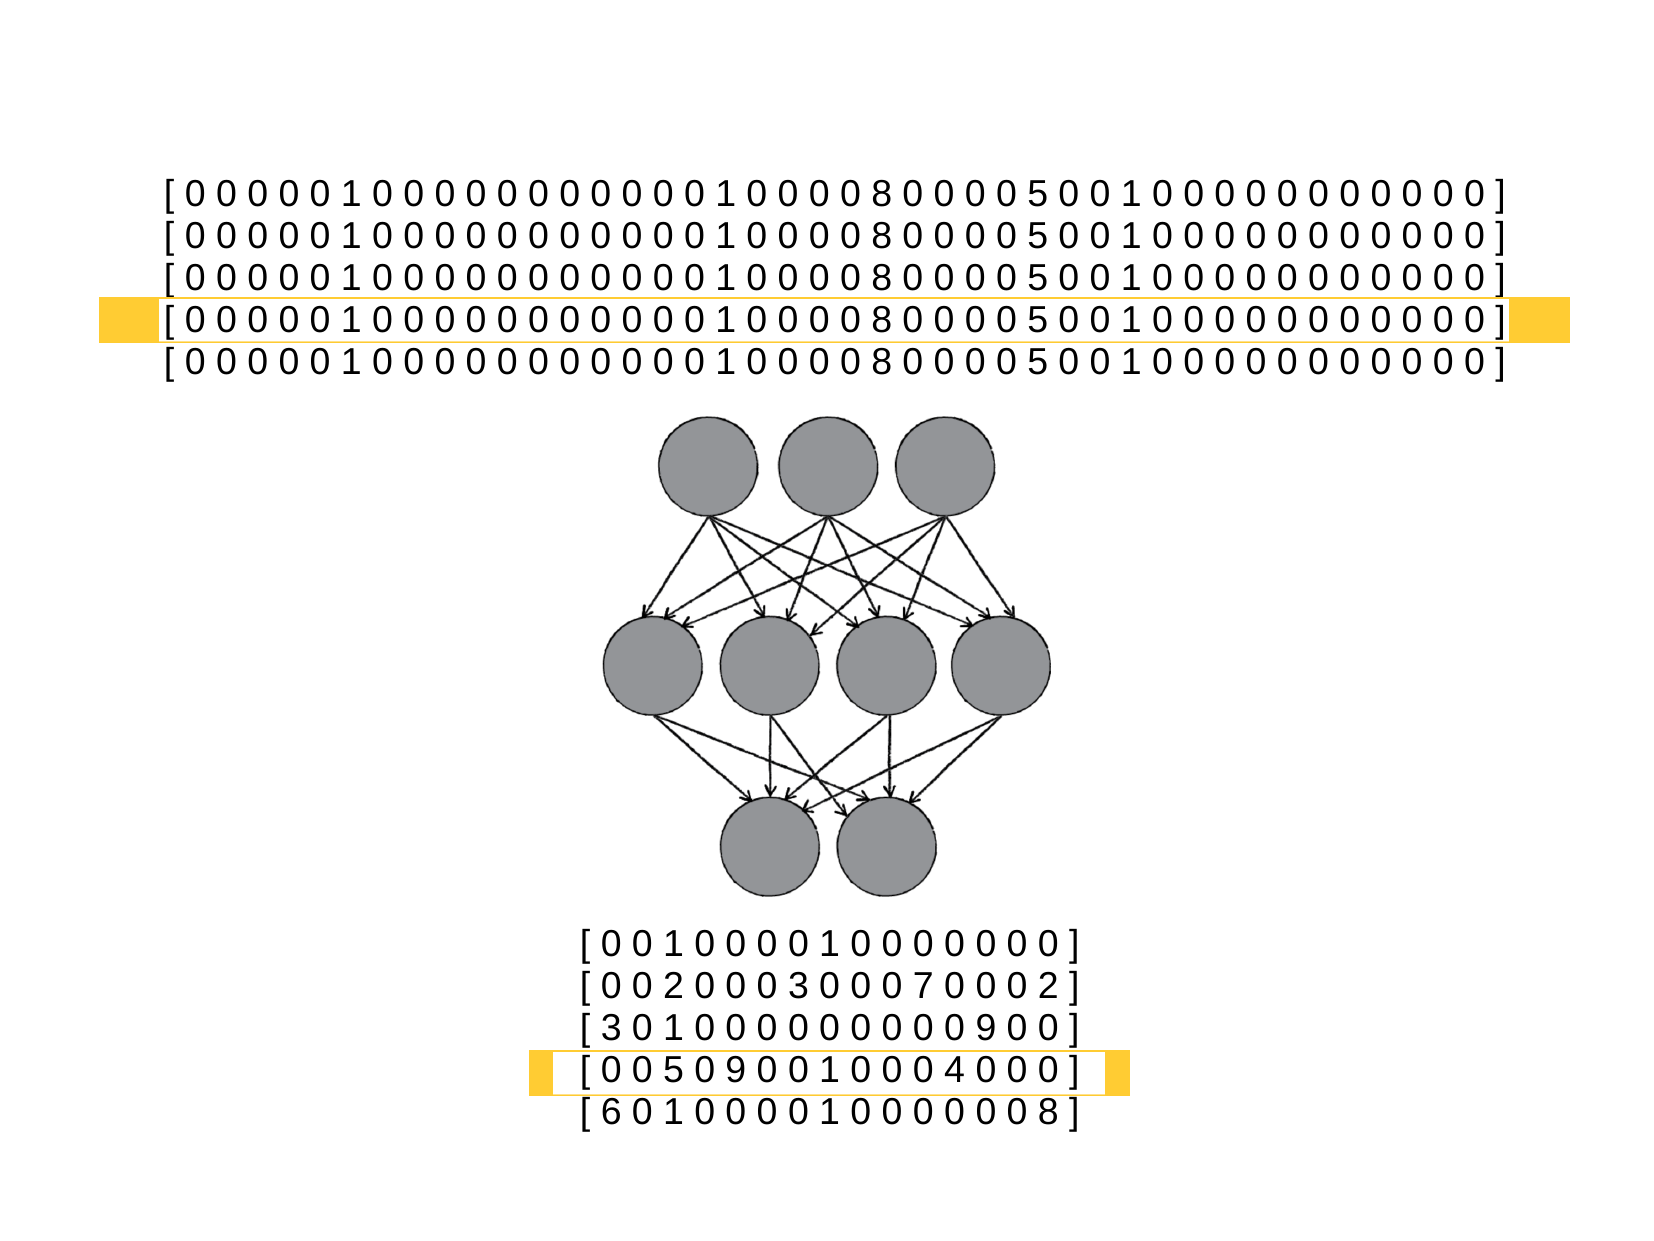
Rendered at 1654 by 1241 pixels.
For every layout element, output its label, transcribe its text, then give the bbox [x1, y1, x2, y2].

picture [99, 297, 1570, 343]
text_box [ 0 0 1 0 0 0 0 1 0 0 0 0 0 0 0 ] [ 0 0 2 0 0 0 3 0 0 0 7 0 0 0 2 ] [ 3 0 1 0 0 0 0 0 0 0 0 0 9 0 0 ] [ 0 0 5 0 9 0 0 1 0 0 0 4 0 0 0 ] [ 6 0 1 0 0 0 0 1 0 0 0 0 0 0 8 ] [565, 915, 1096, 1050]
text_box [ 0 0 1 0 0 0 0 1 0 0 0 0 0 0 0 ] [ 0 0 2 0 0 0 3 0 0 0 7 0 0 0 2 ] [ 3 0 1 0 0 0 0 0 0 0 0 0 9 0 0 ] [ 0 0 5 0 9 0 0 1 0 0 0 4 0 0 0 ] [ 6 0 1 0 0 0 0 1 0 0 0 0 0 0 8 ] [565, 1096, 1096, 1182]
picture [529, 1050, 1130, 1096]
picture [602, 600, 1051, 915]
text_box [ 0 0 0 0 0 1 0 0 0 0 0 0 0 0 0 0 0 1 0 0 0 0 8 0 0 0 0 5 0 0 1 0 0 0 0 0 0 0 0 0 0 0 ] [ 0 0 0 0 0 1 0 0 0 0 0 0 0 0 0 0 0 1 0 0 0 0 8 0 0 0 0 5 0 0 1 0 0 0 0 0 0 0 0 0 0 0 ] [ 0 0 0 0 0 1 0 0 0 0 0 0 0 0 0 0 0 1 0 0 0 0 8 0 0 0 0 5 0 0 1 0 0 0 0 0 0 0 0 0 0 0 ] [ 0 0 0 0 0 1 0 0 0 0 0 0 0 0 0 0 0 1 0 0 0 0 8 0 0 0 0 5 0 0 1 0 0 0 0 0 0 0 0 0 0 0 ] [ 0 0 0 0 0 1 0 0 0 0 0 0 0 0 0 0 0 1 0 0 0 0 8 0 0 0 0 5 0 0 1 0 0 0 0 0 0 0 0 0 0 0 ] [149, 165, 1531, 297]
text_box [ 0 0 0 0 0 1 0 0 0 0 0 0 0 0 0 0 0 1 0 0 0 0 8 0 0 0 0 5 0 0 1 0 0 0 0 0 0 0 0 0 0 0 ] [ 0 0 0 0 0 1 0 0 0 0 0 0 0 0 0 0 0 1 0 0 0 0 8 0 0 0 0 5 0 0 1 0 0 0 0 0 0 0 0 0 0 0 ] [ 0 0 0 0 0 1 0 0 0 0 0 0 0 0 0 0 0 1 0 0 0 0 8 0 0 0 0 5 0 0 1 0 0 0 0 0 0 0 0 0 0 0 ] [ 0 0 0 0 0 1 0 0 0 0 0 0 0 0 0 0 0 1 0 0 0 0 8 0 0 0 0 5 0 0 1 0 0 0 0 0 0 0 0 0 0 0 ] [ 0 0 0 0 0 1 0 0 0 0 0 0 0 0 0 0 0 1 0 0 0 0 8 0 0 0 0 5 0 0 1 0 0 0 0 0 0 0 0 0 0 0 ] [149, 343, 1531, 600]
